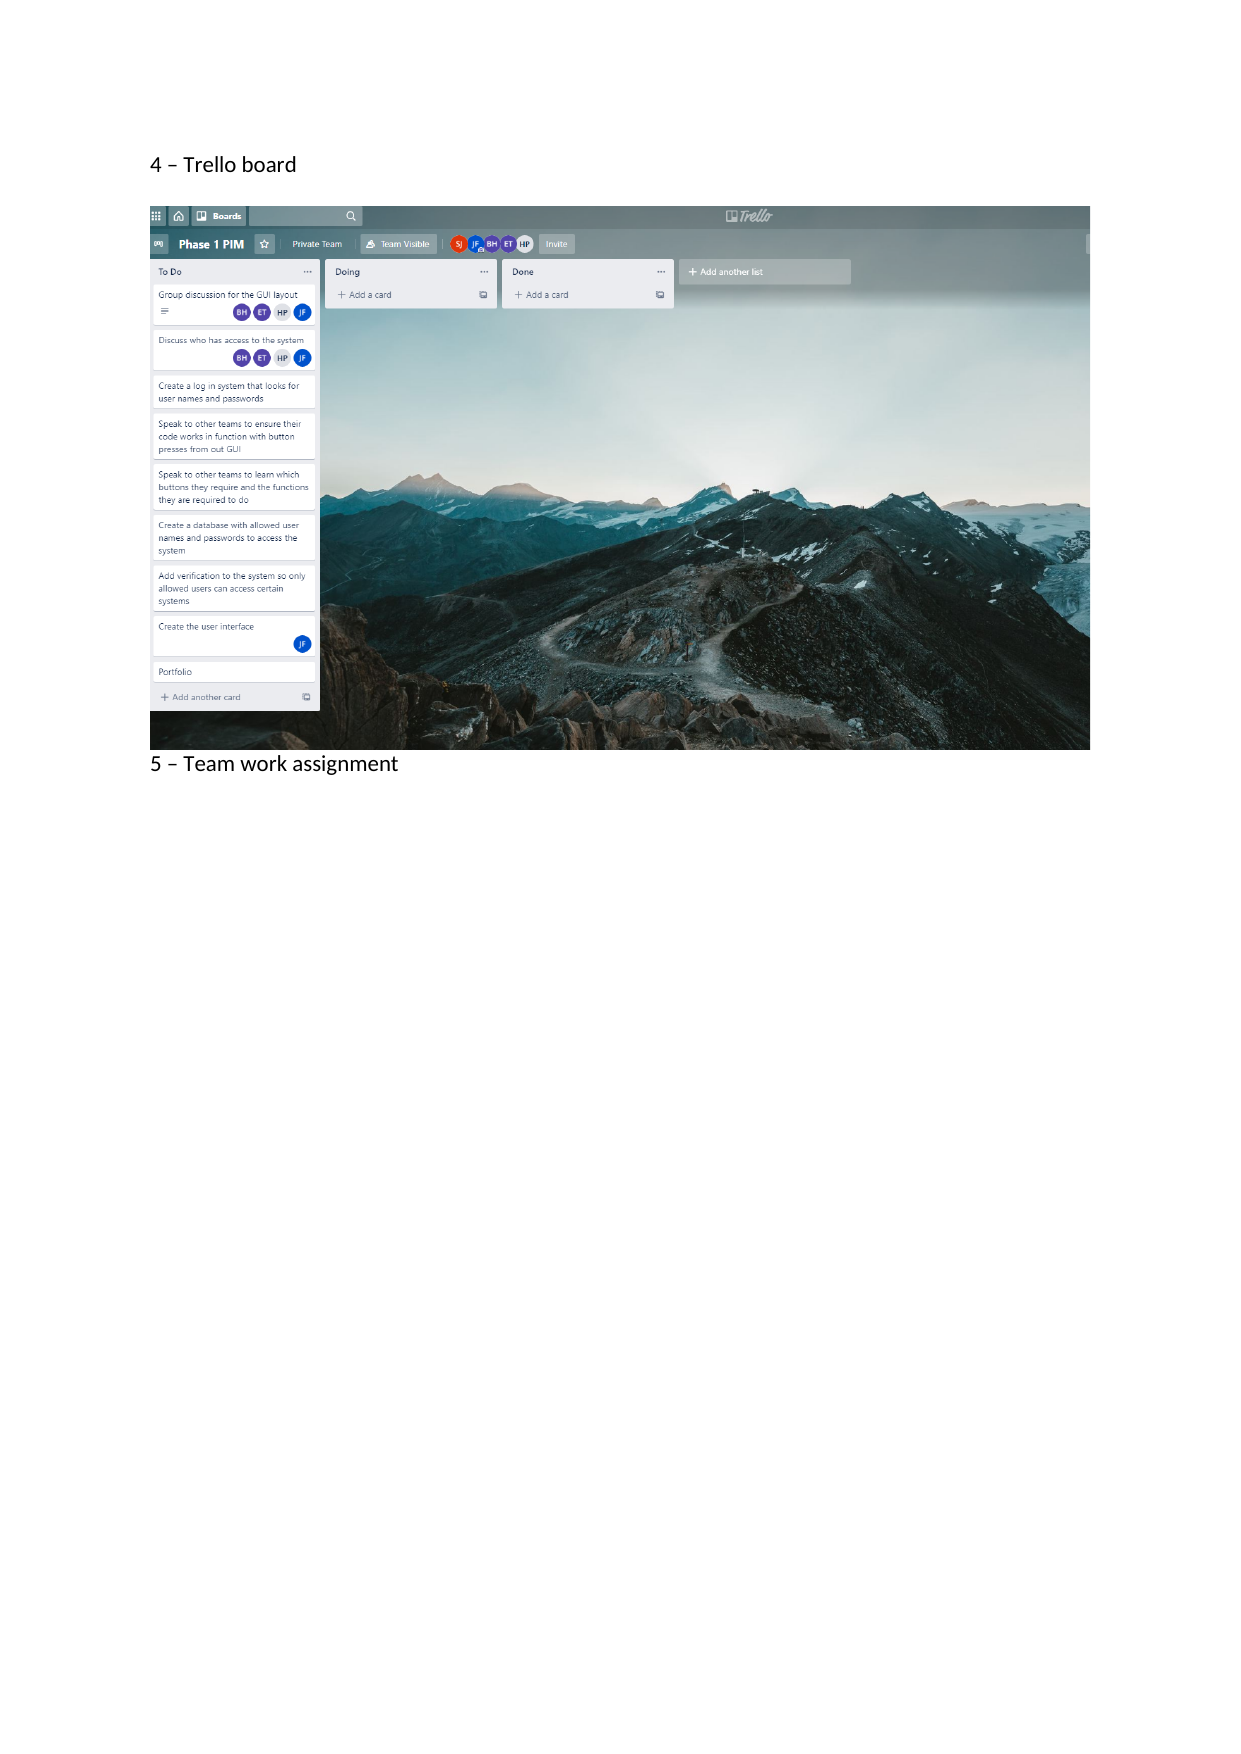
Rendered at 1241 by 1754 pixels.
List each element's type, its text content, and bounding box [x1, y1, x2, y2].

text 4 – Trello board [150, 150, 1090, 178]
text 5 – Team work assignment [150, 750, 1090, 777]
